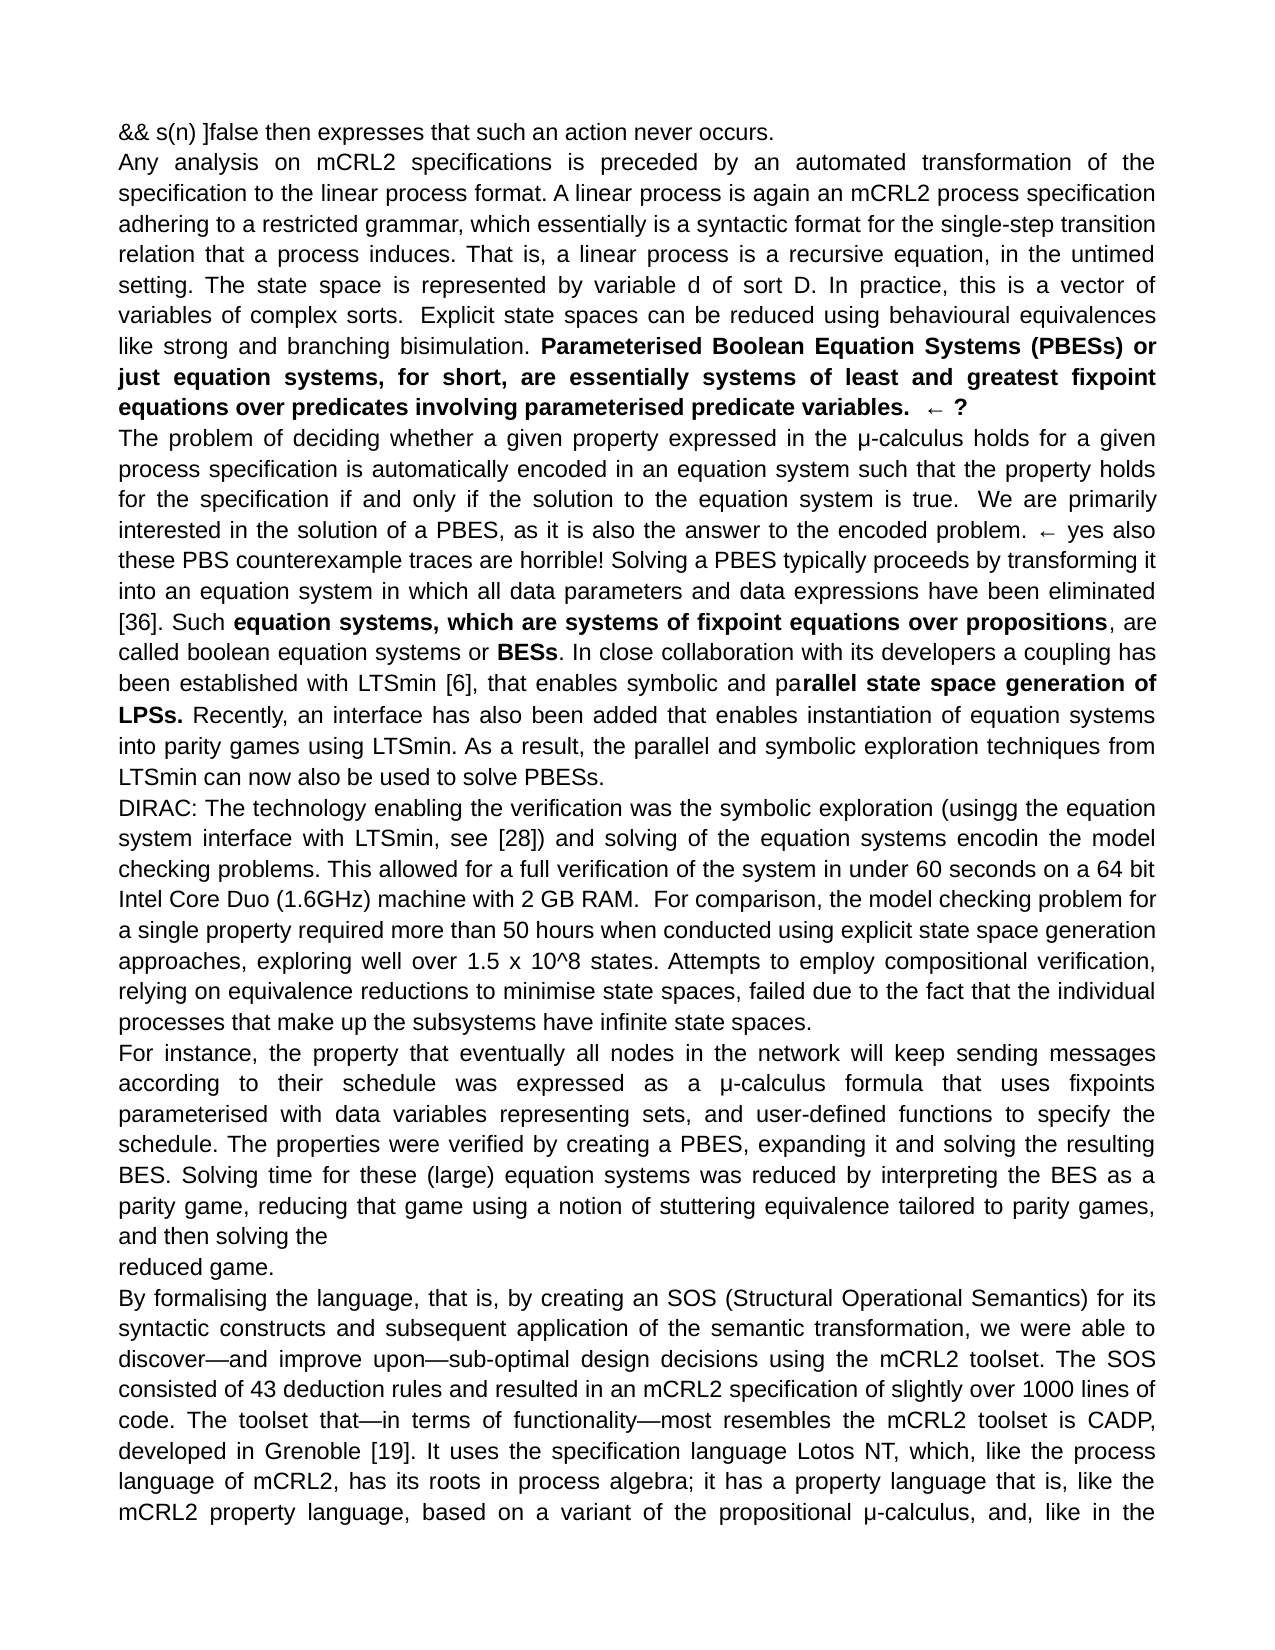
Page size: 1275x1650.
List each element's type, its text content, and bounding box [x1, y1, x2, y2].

text DIRAC: The technology enabling the verification was the symbolic exploration (usingg the equation system interface with LTSmin, see [28]) and solving of the equation systems encodin the model checking problems. This allowed for a full verification of the system in under 60 seconds on a 64 bit Intel Core Duo (1.6GHz) machine with 2 GB RAM. For comparison, the model checking problem for a single property required more than 50 hours when conducted using explicit state space generation approaches, exploring well over 1.5 x 10^8 states. Attempts to employ compositional verification, relying on equivalence reductions to minimise state spaces, failed due to the fact that the individual processes that make up the subsystems have infinite state spaces. [118, 794, 1157, 1035]
text The problem of deciding whether a given property expressed in the μ-calculus holds for a given process specification is automatically encoded in an equation system such that the property holds for the specification if and only if the solution to the equation system is true. We are primarily interested in the solution of a PBES, as it is also the answer to the encoded problem. ← yes also these PBS counterexample traces are horrible! Solving a PBES typically proceeds by transforming it into an equation system in which all data parameters and data expressions have been eliminated [36]. Such equation systems, which are systems of fixpoint equations over propositions, are called boolean equation systems or BESs. In close collaboration with its developers a coupling has been established with LTSmin [6], that enables symbolic and parallel state space generation of LPSs. Recently, an interface has also been added that enables instantiation of equation systems into parity games using LTSmin. As a result, the parallel and symbolic exploration techniques from LTSmin can now also be used to solve PBESs. [118, 424, 1157, 790]
text By formalising the language, that is, by creating an SOS (Structural Operational Semantics) for its syntactic constructs and subsequent application of the semantic transformation, we were able to discover—and improve upon—sub-optimal design decisions using the mCRL2 toolset. The SOS consisted of 43 deduction rules and resulted in an mCRL2 specification of slightly over 1000 lines of code. The toolset that—in terms of functionality—most resembles the mCRL2 toolset is CADP, developed in Grenoble [19]. It uses the specification language Lotos NT, which, like the process language of mCRL2, has its roots in process algebra; it has a property language that is, like the mCRL2 property language, based on a variant of the propositional μ-calculus, and, like in the [118, 1284, 1157, 1525]
text For instance, the property that eventually all nodes in the network will keep sending messages according to their schedule was expressed as a μ-calculus formula that uses fixpoints parameterised with data variables representing sets, and user-defined functions to specify the schedule. The properties were verified by creating a PBES, expanding it and solving the resulting BES. Solving time for these (large) equation systems was reduced by interpreting the BES as a parity game, reducing that game using a notion of stuttering equivalence tailored to parity games, and then solving the [118, 1039, 1157, 1249]
text Any analysis on mCRL2 specifications is preceded by an automated transformation of the specification to the linear process format. A linear process is again an mCRL2 process specification adhering to a restricted grammar, which essentially is a syntactic format for the single-step transition relation that a process induces. That is, a linear process is a recursive equation, in the untimed setting. The state space is represented by variable d of sort D. In practice, this is a vector of variables of complex sorts. Explicit state spaces can be reduced using behavioural equivalences like strong and branching bisimulation. Parameterised Boolean Equation Systems (PBESs) or just equation systems, for short, are essentially systems of least and greatest fixpoint equations over predicates involving parameterised predicate variables. ← ? [118, 149, 1157, 421]
text && s(n) ]false then expresses that such an action never occurs. [118, 118, 1157, 145]
text reduced game. [118, 1253, 1157, 1280]
